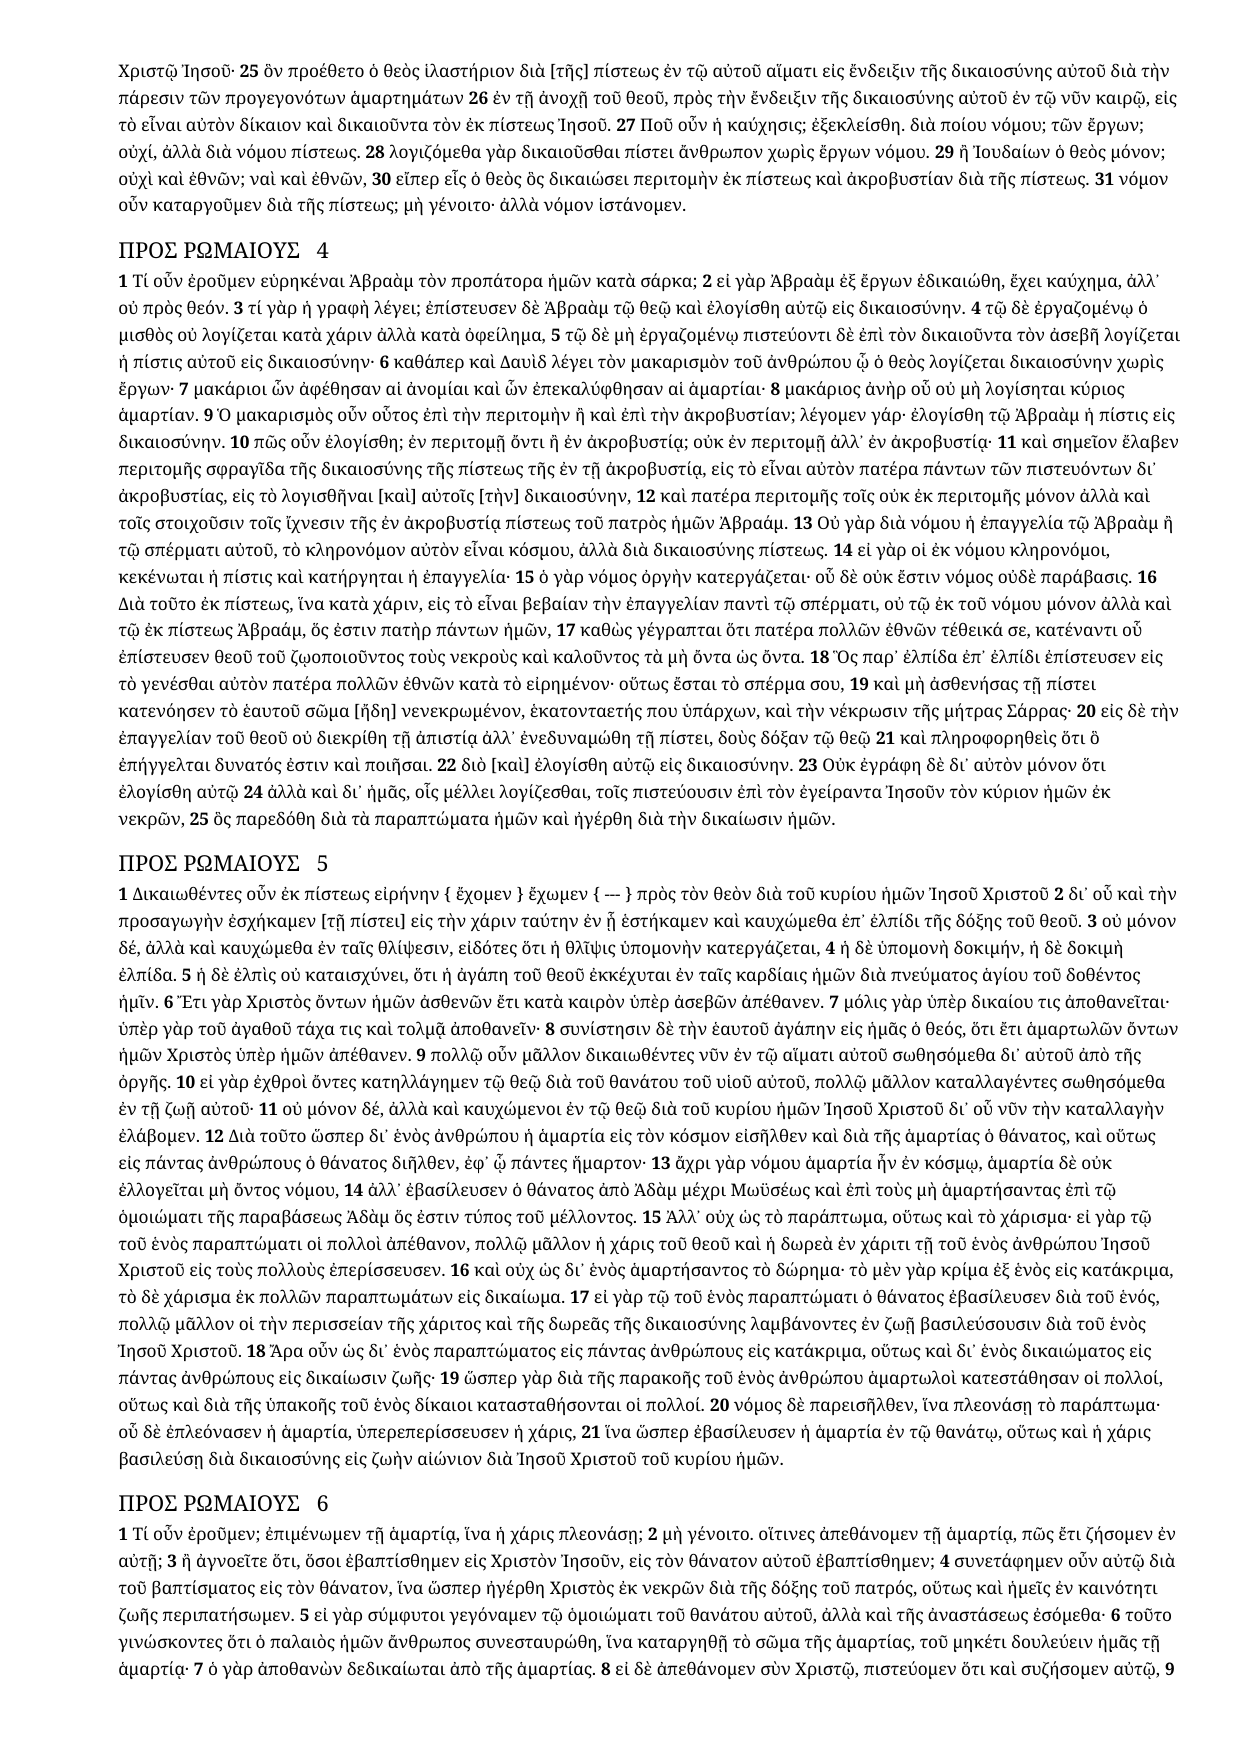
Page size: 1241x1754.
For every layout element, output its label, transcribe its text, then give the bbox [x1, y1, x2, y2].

text 1 Τί οὖν ἐροῦμεν εὑρηκέναι Ἀβραὰμ τὸν προπάτορα ἡμῶν κατὰ σάρκα; 2 εἰ γὰρ Ἀβραὰμ ἐξ ἔργων ἐδικαιώθη, ἔχει καύχημα, ἀλλ᾽ οὐ πρὸς θεόν. 3 τί γὰρ ἡ γραφὴ λέγει; ἐπίστευσεν δὲ Ἀβραὰμ τῷ θεῷ καὶ ἐλογίσθη αὐτῷ εἰς δικαιοσύνην. 4 τῷ δὲ ἐργαζομένῳ ὁ μισθὸς οὐ λογίζεται κατὰ χάριν ἀλλὰ κατὰ ὀφείλημα, 5 τῷ δὲ μὴ ἐργαζομένῳ πιστεύοντι δὲ ἐπὶ τὸν δικαιοῦντα τὸν ἀσεβῆ λογίζεται ἡ πίστις αὐτοῦ εἰς δικαιοσύνην· 6 καθάπερ καὶ Δαυὶδ λέγει τὸν μακαρισμὸν τοῦ ἀνθρώπου ᾧ ὁ θεὸς λογίζεται δικαιοσύνην χωρὶς ἔργων· 7 μακάριοι ὧν ἀφέθησαν αἱ ἀνομίαι καὶ ὧν ἐπεκαλύφθησαν αἱ ἁμαρτίαι· 8 μακάριος ἀνὴρ οὗ οὐ μὴ λογίσηται κύριος ἁμαρτίαν. 9 Ὁ μακαρισμὸς οὖν οὗτος ἐπὶ τὴν περιτομὴν ἢ καὶ ἐπὶ τὴν ἀκροβυστίαν; λέγομεν γάρ· ἐλογίσθη τῷ Ἀβραὰμ ἡ πίστις εἰς δικαιοσύνην. 10 πῶς οὖν ἐλογίσθη; ἐν περιτομῇ ὄντι ἢ ἐν ἀκροβυστίᾳ; οὐκ ἐν περιτομῇ ἀλλ᾽ ἐν ἀκροβυστίᾳ· 11 καὶ σημεῖον ἔλαβεν περιτομῆς σφραγῖδα τῆς δικαιοσύνης τῆς πίστεως τῆς ἐν τῇ ἀκροβυστίᾳ, εἰς τὸ εἶναι αὐτὸν πατέρα πάντων τῶν πιστευόντων δι᾽ ἀκροβυστίας, εἰς τὸ λογισθῆναι [καὶ] αὐτοῖς [τὴν] δικαιοσύνην, 12 καὶ πατέρα περιτομῆς τοῖς οὐκ ἐκ περιτομῆς μόνον ἀλλὰ καὶ τοῖς στοιχοῦσιν τοῖς ἴχνεσιν τῆς ἐν ἀκροβυστίᾳ πίστεως τοῦ πατρὸς ἡμῶν Ἀβραάμ. 13 Οὐ γὰρ διὰ νόμου ἡ ἐπαγγελία τῷ Ἀβραὰμ ἢ τῷ σπέρματι αὐτοῦ, τὸ κληρονόμον αὐτὸν εἶναι κόσμου, ἀλλὰ διὰ δικαιοσύνης πίστεως. 14 εἰ γὰρ οἱ ἐκ νόμου κληρονόμοι, κεκένωται ἡ πίστις καὶ κατήργηται ἡ ἐπαγγελία· 15 ὁ γὰρ νόμος ὀργὴν κατεργάζεται· οὗ δὲ οὐκ ἔστιν νόμος οὐδὲ παράβασις. 16 Διὰ τοῦτο ἐκ πίστεως, ἵνα κατὰ χάριν, εἰς τὸ εἶναι βεβαίαν τὴν ἐπαγγελίαν παντὶ τῷ σπέρματι, οὐ τῷ ἐκ τοῦ νόμου μόνον ἀλλὰ καὶ τῷ ἐκ πίστεως Ἀβραάμ, ὅς ἐστιν πατὴρ πάντων ἡμῶν, 17 καθὼς γέγραπται ὅτι πατέρα πολλῶν ἐθνῶν τέθεικά σε, κατέναντι οὗ ἐπίστευσεν θεοῦ τοῦ ζῳοποιοῦντος τοὺς νεκροὺς καὶ καλοῦντος τὰ μὴ ὄντα ὡς ὄντα. 18 Ὃς παρ᾽ ἐλπίδα ἐπ᾽ ἐλπίδι ἐπίστευσεν εἰς τὸ γενέσθαι αὐτὸν πατέρα πολλῶν ἐθνῶν κατὰ τὸ εἰρημένον· οὕτως ἔσται τὸ σπέρμα σου, 19 καὶ μὴ ἀσθενήσας τῇ πίστει κατενόησεν τὸ ἑαυτοῦ σῶμα [ἤδη] νενεκρωμένον, ἑκατονταετής που ὑπάρχων, καὶ τὴν νέκρωσιν τῆς μήτρας Σάρρας· 20 εἰς δὲ τὴν ἐπαγγελίαν τοῦ θεοῦ οὐ διεκρίθη τῇ ἀπιστίᾳ ἀλλ᾽ ἐνεδυναμώθη τῇ πίστει, δοὺς δόξαν τῷ θεῷ 21 καὶ πληροφορηθεὶς ὅτι ὃ ἐπήγγελται δυνατός ἐστιν καὶ ποιῆσαι. 22 διὸ [καὶ] ἐλογίσθη αὐτῷ εἰς δικαιοσύνην. 23 Οὐκ ἐγράφη δὲ δι᾽ αὐτὸν μόνον ὅτι ἐλογίσθη αὐτῷ 24 ἀλλὰ καὶ δι᾽ ἡμᾶς, οἷς μέλλει λογίζεσθαι, τοῖς πιστεύουσιν ἐπὶ τὸν ἐγείραντα Ἰησοῦν τὸν κύριον ἡμῶν ἐκ νεκρῶν, 25 ὃς παρεδόθη διὰ τὰ παραπτώματα ἡμῶν καὶ ἠγέρθη διὰ τὴν δικαίωσιν ἡμῶν. [118, 269, 1181, 830]
text ΠΡΟΣ ΡΩΜΑΙΟΥΣ 5 [118, 848, 1181, 878]
text 1 Τί οὖν ἐροῦμεν; ἐπιμένωμεν τῇ ἁμαρτίᾳ, ἵνα ἡ χάρις πλεονάσῃ; 2 μὴ γένοιτο. οἵτινες ἀπεθάνομεν τῇ ἁμαρτίᾳ, πῶς ἔτι ζήσομεν ἐν αὐτῇ; 3 ἢ ἀγνοεῖτε ὅτι, ὅσοι ἐβαπτίσθημεν εἰς Χριστὸν Ἰησοῦν, εἰς τὸν θάνατον αὐτοῦ ἐβαπτίσθημεν; 4 συνετάφημεν οὖν αὐτῷ διὰ τοῦ βαπτίσματος εἰς τὸν θάνατον, ἵνα ὥσπερ ἠγέρθη Χριστὸς ἐκ νεκρῶν διὰ τῆς δόξης τοῦ πατρός, οὕτως καὶ ἡμεῖς ἐν καινότητι ζωῆς περιπατήσωμεν. 5 εἰ γὰρ σύμφυτοι γεγόναμεν τῷ ὁμοιώματι τοῦ θανάτου αὐτοῦ, ἀλλὰ καὶ τῆς ἀναστάσεως ἐσόμεθα· 6 τοῦτο γινώσκοντες ὅτι ὁ παλαιὸς ἡμῶν ἄνθρωπος συνεσταυρώθη, ἵνα καταργηθῇ τὸ σῶμα τῆς ἁμαρτίας, τοῦ μηκέτι δουλεύειν ἡμᾶς τῇ ἁμαρτίᾳ· 7 ὁ γὰρ ἀποθανὼν δεδικαίωται ἀπὸ τῆς ἁμαρτίας. 8 εἰ δὲ ἀπεθάνομεν σὺν Χριστῷ, πιστεύομεν ὅτι καὶ συζήσομεν αὐτῷ, 9 [118, 1522, 1181, 1680]
text Χριστῷ Ἰησοῦ· 25 ὃν προέθετο ὁ θεὸς ἱλαστήριον διὰ [τῆς] πίστεως ἐν τῷ αὐτοῦ αἵματι εἰς ἔνδειξιν τῆς δικαιοσύνης αὐτοῦ διὰ τὴν πάρεσιν τῶν προγεγονότων ἁμαρτημάτων 26 ἐν τῇ ἀνοχῇ τοῦ θεοῦ, πρὸς τὴν ἔνδειξιν τῆς δικαιοσύνης αὐτοῦ ἐν τῷ νῦν καιρῷ, εἰς τὸ εἶναι αὐτὸν δίκαιον καὶ δικαιοῦντα τὸν ἐκ πίστεως Ἰησοῦ. 27 Ποῦ οὖν ἡ καύχησις; ἐξεκλείσθη. διὰ ποίου νόμου; τῶν ἔργων; οὐχί, ἀλλὰ διὰ νόμου πίστεως. 28 λογιζόμεθα γὰρ δικαιοῦσθαι πίστει ἄνθρωπον χωρὶς ἔργων νόμου. 29 ἢ Ἰουδαίων ὁ θεὸς μόνον; οὐχὶ καὶ ἐθνῶν; ναὶ καὶ ἐθνῶν, 30 εἴπερ εἷς ὁ θεὸς ὃς δικαιώσει περιτομὴν ἐκ πίστεως καὶ ἀκροβυστίαν διὰ τῆς πίστεως. 31 νόμον οὖν καταργοῦμεν διὰ τῆς πίστεως; μὴ γένοιτο· ἀλλὰ νόμον ἱστάνομεν. [118, 59, 1181, 217]
text 1 Δικαιωθέντες οὖν ἐκ πίστεως εἰρήνην { ἔχομεν } ἔχωμεν { --- } πρὸς τὸν θεὸν διὰ τοῦ κυρίου ἡμῶν Ἰησοῦ Χριστοῦ 2 δι᾽ οὗ καὶ τὴν προσαγωγὴν ἐσχήκαμεν [τῇ πίστει] εἰς τὴν χάριν ταύτην ἐν ᾗ ἑστήκαμεν καὶ καυχώμεθα ἐπ᾽ ἐλπίδι τῆς δόξης τοῦ θεοῦ. 3 οὐ μόνον δέ, ἀλλὰ καὶ καυχώμεθα ἐν ταῖς θλίψεσιν, εἰδότες ὅτι ἡ θλῖψις ὑπομονὴν κατεργάζεται, 4 ἡ δὲ ὑπομονὴ δοκιμήν, ἡ δὲ δοκιμὴ ἐλπίδα. 5 ἡ δὲ ἐλπὶς οὐ καταισχύνει, ὅτι ἡ ἀγάπη τοῦ θεοῦ ἐκκέχυται ἐν ταῖς καρδίαις ἡμῶν διὰ πνεύματος ἁγίου τοῦ δοθέντος ἡμῖν. 6 Ἔτι γὰρ Χριστὸς ὄντων ἡμῶν ἀσθενῶν ἔτι κατὰ καιρὸν ὑπὲρ ἀσεβῶν ἀπέθανεν. 7 μόλις γὰρ ὑπὲρ δικαίου τις ἀποθανεῖται· ὑπὲρ γὰρ τοῦ ἀγαθοῦ τάχα τις καὶ τολμᾷ ἀποθανεῖν· 8 συνίστησιν δὲ τὴν ἑαυτοῦ ἀγάπην εἰς ἡμᾶς ὁ θεός, ὅτι ἔτι ἁμαρτωλῶν ὄντων ἡμῶν Χριστὸς ὑπὲρ ἡμῶν ἀπέθανεν. 9 πολλῷ οὖν μᾶλλον δικαιωθέντες νῦν ἐν τῷ αἵματι αὐτοῦ σωθησόμεθα δι᾽ αὐτοῦ ἀπὸ τῆς ὀργῆς. 10 εἰ γὰρ ἐχθροὶ ὄντες κατηλλάγημεν τῷ θεῷ διὰ τοῦ θανάτου τοῦ υἱοῦ αὐτοῦ, πολλῷ μᾶλλον καταλλαγέντες σωθησόμεθα ἐν τῇ ζωῇ αὐτοῦ· 11 οὐ μόνον δέ, ἀλλὰ καὶ καυχώμενοι ἐν τῷ θεῷ διὰ τοῦ κυρίου ἡμῶν Ἰησοῦ Χριστοῦ δι᾽ οὗ νῦν τὴν καταλλαγὴν ἐλάβομεν. 12 Διὰ τοῦτο ὥσπερ δι᾽ ἑνὸς ἀνθρώπου ἡ ἁμαρτία εἰς τὸν κόσμον εἰσῆλθεν καὶ διὰ τῆς ἁμαρτίας ὁ θάνατος, καὶ οὕτως εἰς πάντας ἀνθρώπους ὁ θάνατος διῆλθεν, ἐφ᾽ ᾧ πάντες ἥμαρτον· 13 ἄχρι γὰρ νόμου ἁμαρτία ἦν ἐν κόσμῳ, ἁμαρτία δὲ οὐκ ἐλλογεῖται μὴ ὄντος νόμου, 14 ἀλλ᾽ ἐβασίλευσεν ὁ θάνατος ἀπὸ Ἀδὰμ μέχρι Μωϋσέως καὶ ἐπὶ τοὺς μὴ ἁμαρτήσαντας ἐπὶ τῷ ὁμοιώματι τῆς παραβάσεως Ἀδὰμ ὅς ἐστιν τύπος τοῦ μέλλοντος. 15 Ἀλλ᾽ οὐχ ὡς τὸ παράπτωμα, οὕτως καὶ τὸ χάρισμα· εἰ γὰρ τῷ τοῦ ἑνὸς παραπτώματι οἱ πολλοὶ ἀπέθανον, πολλῷ μᾶλλον ἡ χάρις τοῦ θεοῦ καὶ ἡ δωρεὰ ἐν χάριτι τῇ τοῦ ἑνὸς ἀνθρώπου Ἰησοῦ Χριστοῦ εἰς τοὺς πολλοὺς ἐπερίσσευσεν. 16 καὶ οὐχ ὡς δι᾽ ἑνὸς ἁμαρτήσαντος τὸ δώρημα· τὸ μὲν γὰρ κρίμα ἐξ ἑνὸς εἰς κατάκριμα, τὸ δὲ χάρισμα ἐκ πολλῶν παραπτωμάτων εἰς δικαίωμα. 17 εἰ γὰρ τῷ τοῦ ἑνὸς παραπτώματι ὁ θάνατος ἐβασίλευσεν διὰ τοῦ ἑνός, πολλῷ μᾶλλον οἱ τὴν περισσείαν τῆς χάριτος καὶ τῆς δωρεᾶς τῆς δικαιοσύνης λαμβάνοντες ἐν ζωῇ βασιλεύσουσιν διὰ τοῦ ἑνὸς Ἰησοῦ Χριστοῦ. 18 Ἄρα οὖν ὡς δι᾽ ἑνὸς παραπτώματος εἰς πάντας ἀνθρώπους εἰς κατάκριμα, οὕτως καὶ δι᾽ ἑνὸς δικαιώματος εἰς πάντας ἀνθρώπους εἰς δικαίωσιν ζωῆς· 19 ὥσπερ γὰρ διὰ τῆς παρακοῆς τοῦ ἑνὸς ἀνθρώπου ἁμαρτωλοὶ κατεστάθησαν οἱ πολλοί, οὕτως καὶ διὰ τῆς ὑπακοῆς τοῦ ἑνὸς δίκαιοι κατασταθήσονται οἱ πολλοί. 20 νόμος δὲ παρεισῆλθεν, ἵνα πλεονάσῃ τὸ παράπτωμα· οὗ δὲ ἐπλεόνασεν ἡ ἁμαρτία, ὑπερεπερίσσευσεν ἡ χάρις, 21 ἵνα ὥσπερ ἐβασίλευσεν ἡ ἁμαρτία ἐν τῷ θανάτῳ, οὕτως καὶ ἡ χάρις βασιλεύσῃ διὰ δικαιοσύνης εἰς ζωὴν αἰώνιον διὰ Ἰησοῦ Χριστοῦ τοῦ κυρίου ἡμῶν. [118, 882, 1181, 1470]
text ΠΡΟΣ ΡΩΜΑΙΟΥΣ 6 [118, 1488, 1181, 1518]
text ΠΡΟΣ ΡΩΜΑΙΟΥΣ 4 [118, 235, 1181, 265]
